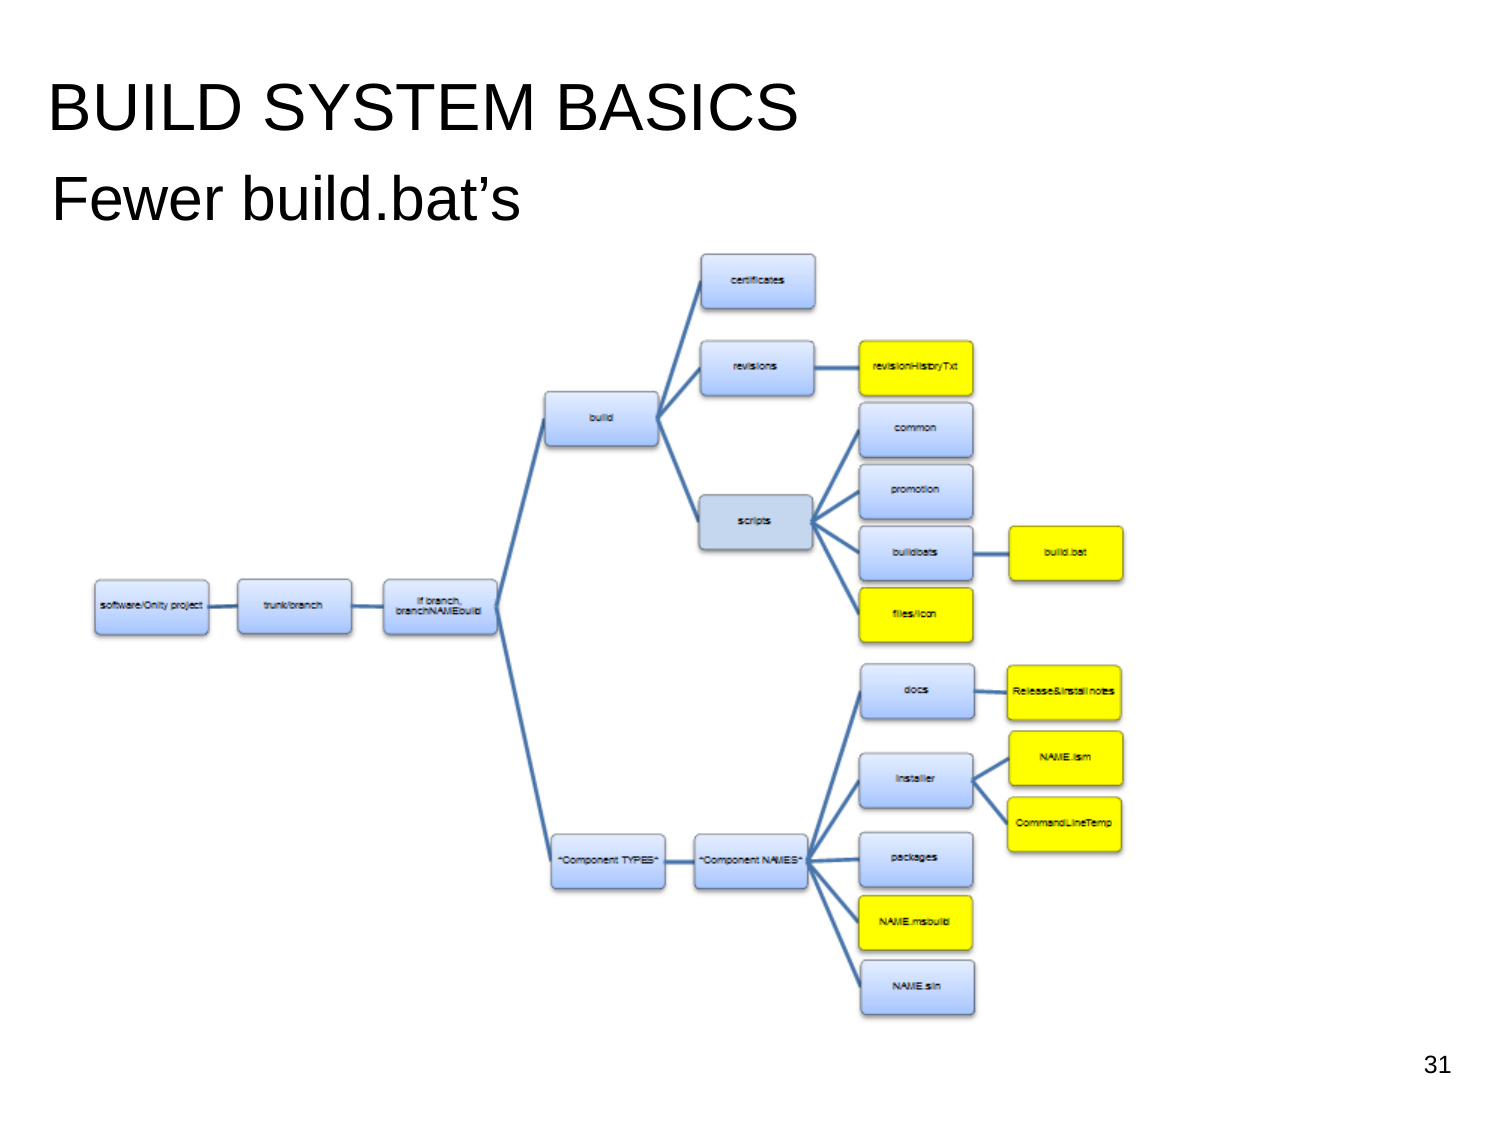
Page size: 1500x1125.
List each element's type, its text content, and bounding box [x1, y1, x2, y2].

list Fewer build.bat’s [48, 150, 1452, 241]
slide_number [1325, 1047, 1452, 1080]
title Build system basics [48, 57, 1452, 150]
picture [87, 248, 1175, 1047]
